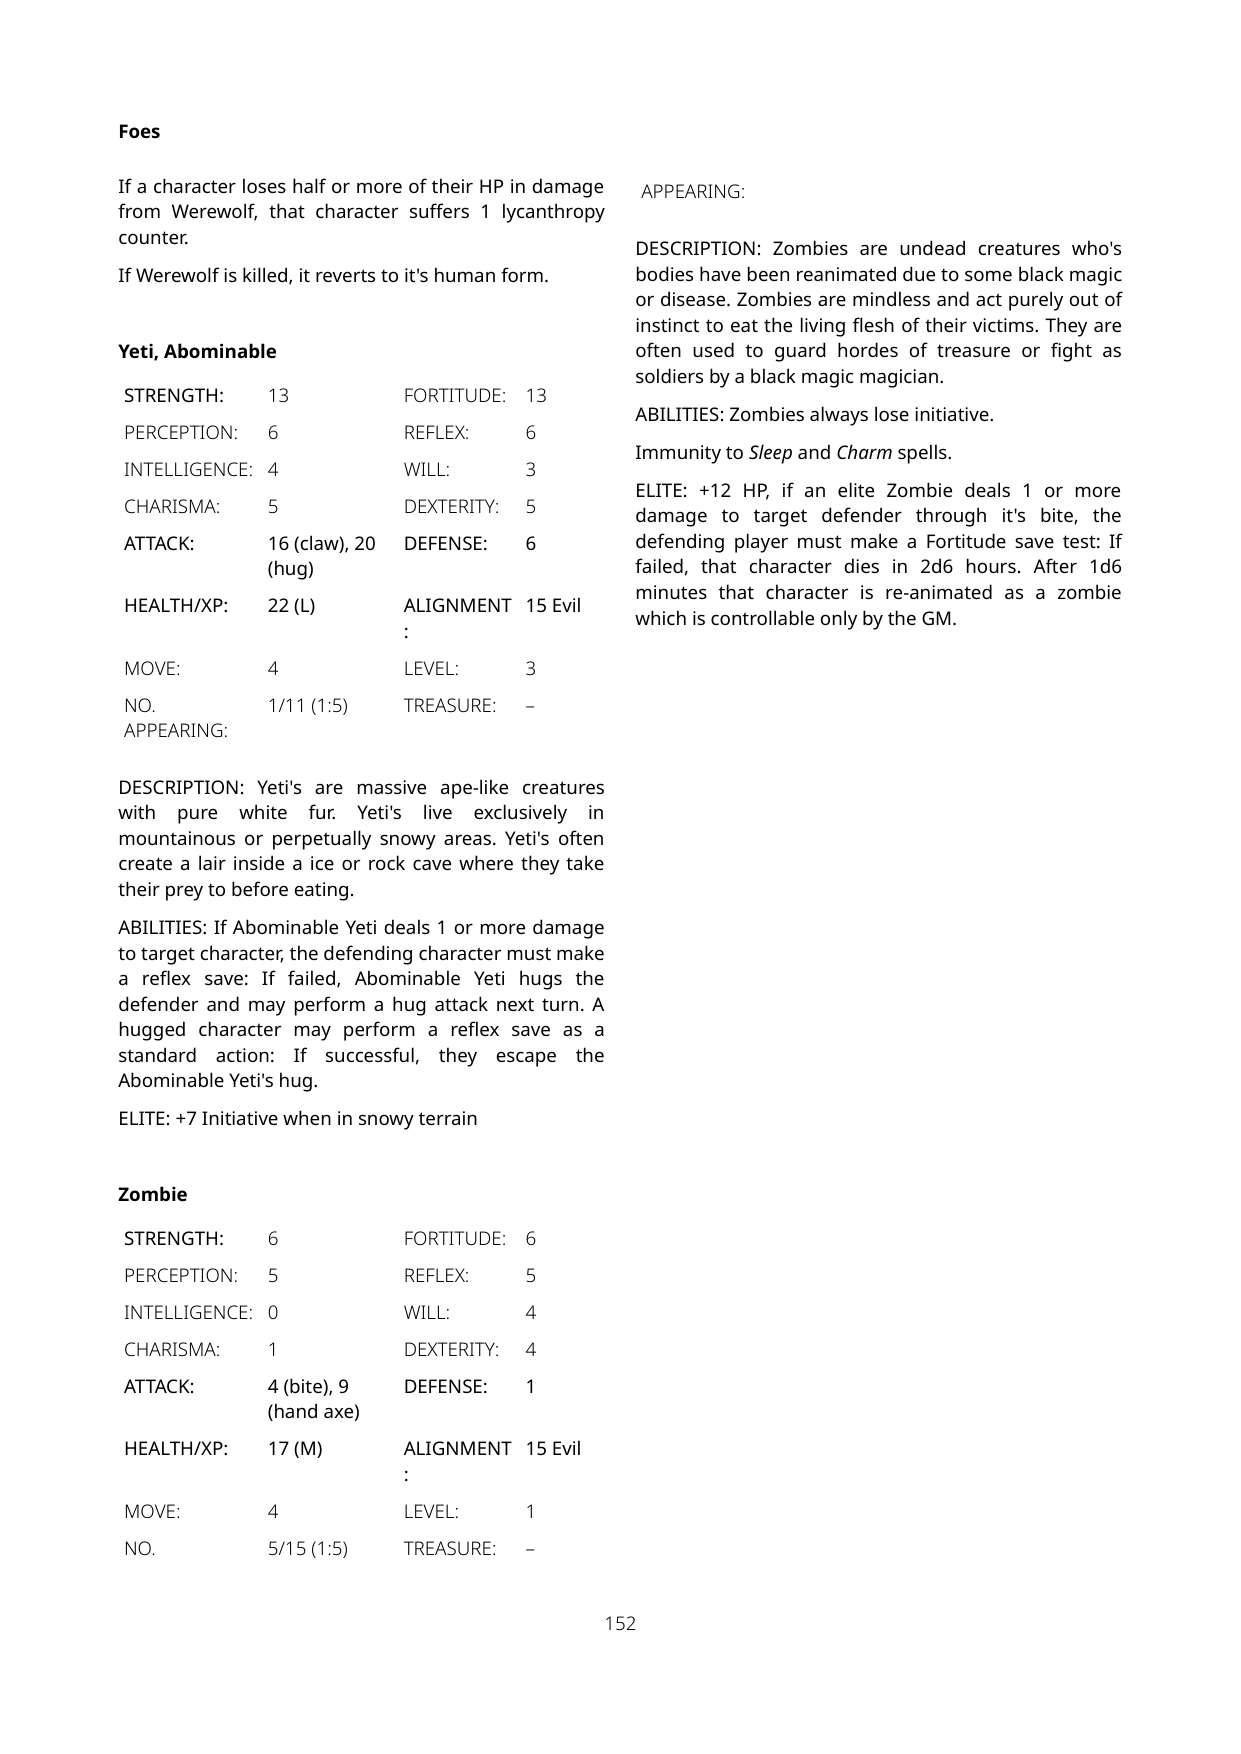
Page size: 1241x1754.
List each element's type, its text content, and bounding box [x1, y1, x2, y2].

table_header 6 [262, 1220, 398, 1256]
table_cell DEFENSE: [398, 1368, 520, 1430]
table_header STRENGTH: [118, 1220, 262, 1256]
table_cell – [520, 686, 606, 749]
table_cell CHARISMA: [118, 1330, 262, 1367]
table_cell 1 [262, 1330, 398, 1367]
table_cell WILL: [398, 1294, 520, 1330]
table_cell 4 [262, 450, 398, 487]
table_cell [1037, 173, 1123, 210]
text If a character loses half or more of their HP in damage from Werewolf, that character suffers 1 lycanthropy counter. [118, 173, 605, 250]
table_cell 5/15 (1:5) [262, 1529, 398, 1566]
table_cell 5 [520, 487, 606, 524]
table_header 6 [520, 1220, 606, 1256]
text Yeti, Abominable [118, 338, 605, 364]
table_cell ALIGNMENT: [398, 587, 520, 649]
table_cell DEXTERITY: [398, 487, 520, 524]
table_cell 16 (claw), 20 (hug) [262, 524, 398, 587]
text Immunity to Sleep and Charm spells. [635, 439, 1122, 465]
table_cell NO. [118, 1529, 262, 1566]
table_cell REFLEX: [398, 413, 520, 450]
text ABILITIES: If Abominable Yeti deals 1 or more damage to target character, the defending character must make a reflex save: If failed, Abominable Yeti hugs the defender and may perform a hug attack next turn. A hugged character may perform a reflex save as a standard action: If successful, they escape the Abominable Yeti's hug. [118, 914, 605, 1093]
table_cell 1 [520, 1368, 606, 1430]
text DESCRIPTION: Zombies are undead creatures who's bodies have been reanimated due to some black magic or disease. Zombies are mindless and act purely out of instinct to eat the living flesh of their victims. They are often used to guard hordes of treasure or fight as soldiers by a black magic magician. [635, 210, 1122, 389]
table_header 13 [520, 376, 606, 413]
table_cell 1 [520, 1493, 606, 1529]
table_cell DEFENSE: [398, 524, 520, 587]
table_cell APPEARING: [635, 173, 779, 210]
table_header FORTITUDE: [398, 376, 520, 413]
table_cell CHARISMA: [118, 487, 262, 524]
table_cell ATTACK: [118, 524, 262, 587]
table_cell 4 [262, 649, 398, 686]
text ABILITIES: Zombies always lose initiative. [635, 401, 1122, 427]
table_cell HEALTH/XP: [118, 587, 262, 649]
table_cell NO. APPEARING: [118, 686, 262, 749]
text ELITE: +12 HP, if an elite Zombie deals 1 or more damage to target defender through it's bite, the defending player must make a Fortitude save test: If failed, that character dies in 2d6 hours. After 1d6 minutes that character is re-animated as a zombie which is controllable only by the GM. [635, 477, 1122, 630]
table_cell PERCEPTION: [118, 1256, 262, 1293]
table_cell [915, 173, 1037, 210]
table_cell 6 [520, 524, 606, 587]
text ELITE: +7 Initiative when in snowy terrain [118, 1105, 605, 1131]
table_cell HEALTH/XP: [118, 1430, 262, 1492]
table_cell – [520, 1529, 606, 1566]
table_cell 3 [520, 649, 606, 686]
text Zombie [118, 1181, 605, 1207]
table_cell MOVE: [118, 1493, 262, 1529]
table_header FORTITUDE: [398, 1220, 520, 1256]
table_cell 5 [520, 1256, 606, 1293]
table_cell ALIGNMENT: [398, 1430, 520, 1492]
text If Werewolf is killed, it reverts to it's human form. [118, 262, 605, 288]
table_cell 1/11 (1:5) [262, 686, 398, 749]
table_cell 6 [262, 413, 398, 450]
table_cell INTELLIGENCE: [118, 450, 262, 487]
table_cell 0 [262, 1294, 398, 1330]
table_cell 6 [520, 413, 606, 450]
text DESCRIPTION: Yeti's are massive ape-like creatures with pure white fur. Yeti's live exclusively in mountainous or perpetually snowy areas. Yeti's often create a lair inside a ice or rock cave where they take their prey to before eating. [118, 749, 605, 902]
table_cell REFLEX: [398, 1256, 520, 1293]
table_cell TREASURE: [398, 686, 520, 749]
table_cell LEVEL: [398, 649, 520, 686]
table_cell LEVEL: [398, 1493, 520, 1529]
table_cell 15 Evil [520, 587, 606, 649]
table_cell 22 (L) [262, 587, 398, 649]
table_cell 4 [520, 1330, 606, 1367]
table_header 13 [262, 376, 398, 413]
table_cell MOVE: [118, 649, 262, 686]
table_cell 17 (M) [262, 1430, 398, 1492]
table_cell 4 (bite), 9 (hand axe) [262, 1368, 398, 1430]
table_cell DEXTERITY: [398, 1330, 520, 1367]
table_cell 4 [520, 1294, 606, 1330]
table_cell TREASURE: [398, 1529, 520, 1566]
table_cell 5 [262, 1256, 398, 1293]
table_header STRENGTH: [118, 376, 262, 413]
table_cell [779, 173, 915, 210]
table_cell 3 [520, 450, 606, 487]
table_cell WILL: [398, 450, 520, 487]
table_cell INTELLIGENCE: [118, 1294, 262, 1330]
table_cell 5 [262, 487, 398, 524]
table_cell 15 Evil [520, 1430, 606, 1492]
table_cell PERCEPTION: [118, 413, 262, 450]
table_cell ATTACK: [118, 1368, 262, 1430]
table_cell 4 [262, 1493, 398, 1529]
